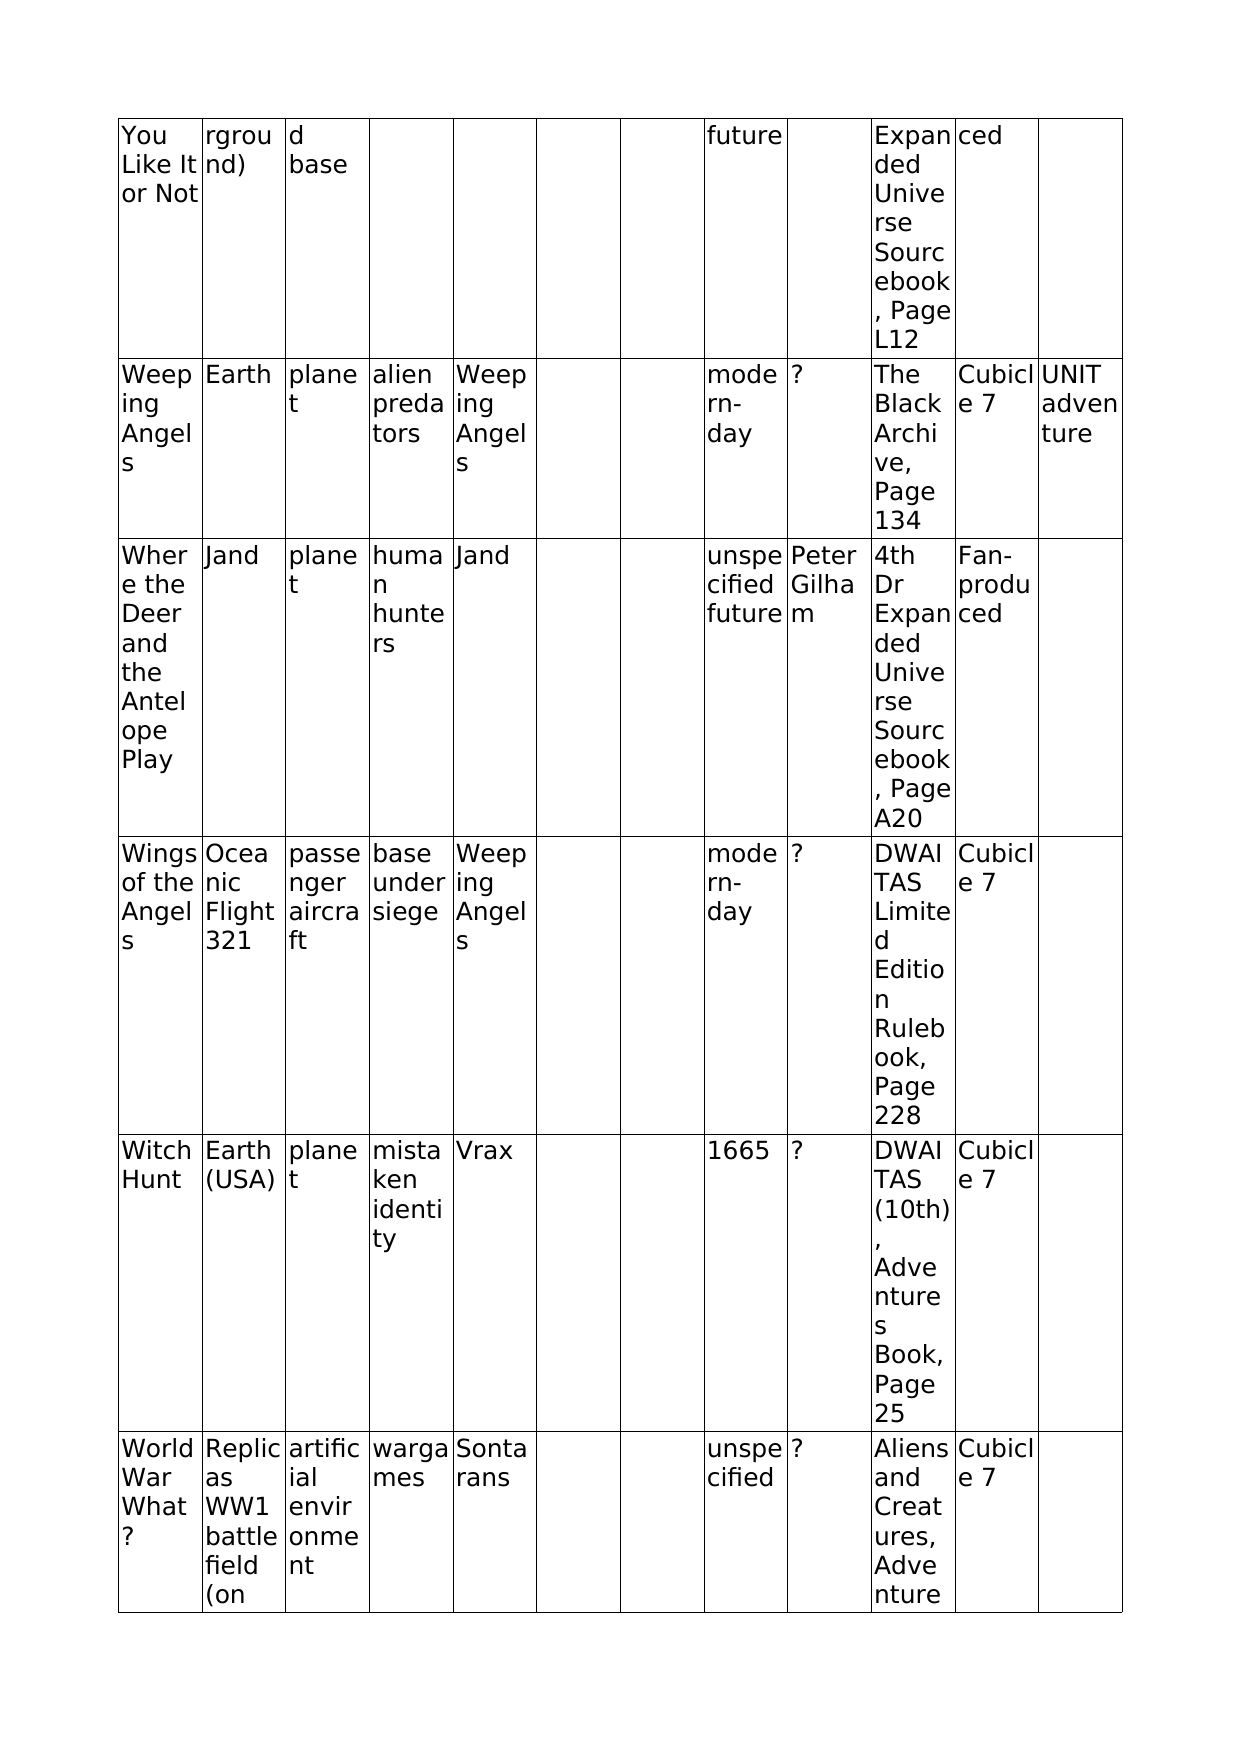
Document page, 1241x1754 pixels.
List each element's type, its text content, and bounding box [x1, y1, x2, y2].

table_cell Jand [203, 539, 285, 836]
table_cell artificial environment [286, 1432, 369, 1612]
table_cell ? [788, 1432, 871, 1612]
table_cell Fan-produced [956, 539, 1038, 836]
table_cell planet [286, 359, 369, 538]
table_cell ced [956, 119, 1038, 357]
table_cell [621, 1135, 704, 1431]
table_cell [1039, 1135, 1122, 1431]
table_cell UNIT adventure [1039, 359, 1122, 538]
table_cell The Black Archive, Page 134 [872, 359, 955, 538]
table_cell Cubicle 7 [956, 1135, 1038, 1431]
table_cell Weeping Angels [119, 359, 202, 538]
table_cell passenger aircraft [286, 837, 369, 1133]
table_cell modern-day [705, 837, 787, 1133]
table_cell 1665 [705, 1135, 787, 1431]
table_cell planet [286, 539, 369, 836]
table_cell You Like It or Not [119, 119, 202, 357]
table_cell [621, 1432, 704, 1612]
table_cell Cubicle 7 [956, 837, 1038, 1133]
table_cell [1039, 119, 1122, 357]
table_cell Earth (USA) [203, 1135, 285, 1431]
table_cell [788, 119, 871, 357]
table_cell [1039, 1432, 1122, 1612]
table_cell base under siege [370, 837, 453, 1133]
table_cell [537, 837, 620, 1133]
table_cell Oceanic Flight 321 [203, 837, 285, 1133]
table_cell 4th Dr Expanded Universe Sourcebook, Page A20 [872, 539, 955, 836]
table_cell Witch Hunt [119, 1135, 202, 1431]
table_cell Jand [454, 539, 536, 836]
table_cell World War What? [119, 1432, 202, 1612]
table_cell DWAITAS (10th), Adventures Book, Page 25 [872, 1135, 955, 1431]
table_cell Cubicle 7 [956, 1432, 1038, 1612]
table_cell Earth [203, 359, 285, 538]
table_cell ? [788, 1135, 871, 1431]
table_cell future [705, 119, 787, 357]
table_cell mistaken identity [370, 1135, 453, 1431]
table_cell wargames [370, 1432, 453, 1612]
table_cell [537, 1432, 620, 1612]
table_cell Vrax [454, 1135, 536, 1431]
table_cell ? [788, 837, 871, 1133]
table_cell Peter Gilham [788, 539, 871, 836]
table_cell Wings of the Angels [119, 837, 202, 1133]
table_cell [537, 539, 620, 836]
table_cell Aliens and Creatures, Adventure [872, 1432, 955, 1612]
table_cell human hunters [370, 539, 453, 836]
table_cell unspecified future [705, 539, 787, 836]
table_cell Weeping Angels [454, 359, 536, 538]
table_cell [370, 119, 453, 357]
table_cell ? [788, 359, 871, 538]
table_cell [537, 1135, 620, 1431]
table_cell [537, 359, 620, 538]
table_cell [621, 539, 704, 836]
table_cell Sontarans [454, 1432, 536, 1612]
table_cell DWAITAS Limited Edition Rulebook, Page 228 [872, 837, 955, 1133]
table_cell Cubicle 7 [956, 359, 1038, 538]
table_cell planet [286, 1135, 369, 1431]
table_cell [537, 119, 620, 357]
table_cell modern-day [705, 359, 787, 538]
table_cell Expanded Universe Sourcebook, Page L12 [872, 119, 955, 357]
table_cell Replicas WW1 battlefield (on [203, 1432, 285, 1612]
table_cell [1039, 837, 1122, 1133]
table_cell [1039, 539, 1122, 836]
table_cell Where the Deer and the Antelope Play [119, 539, 202, 836]
table_cell unspecified [705, 1432, 787, 1612]
table_cell Weeping Angels [454, 837, 536, 1133]
table_cell [454, 119, 536, 357]
table_cell alien predators [370, 359, 453, 538]
table_cell [621, 119, 704, 357]
table_cell [621, 837, 704, 1133]
table_cell [621, 359, 704, 538]
table_cell d base [286, 119, 369, 357]
table_cell rground) [203, 119, 285, 357]
